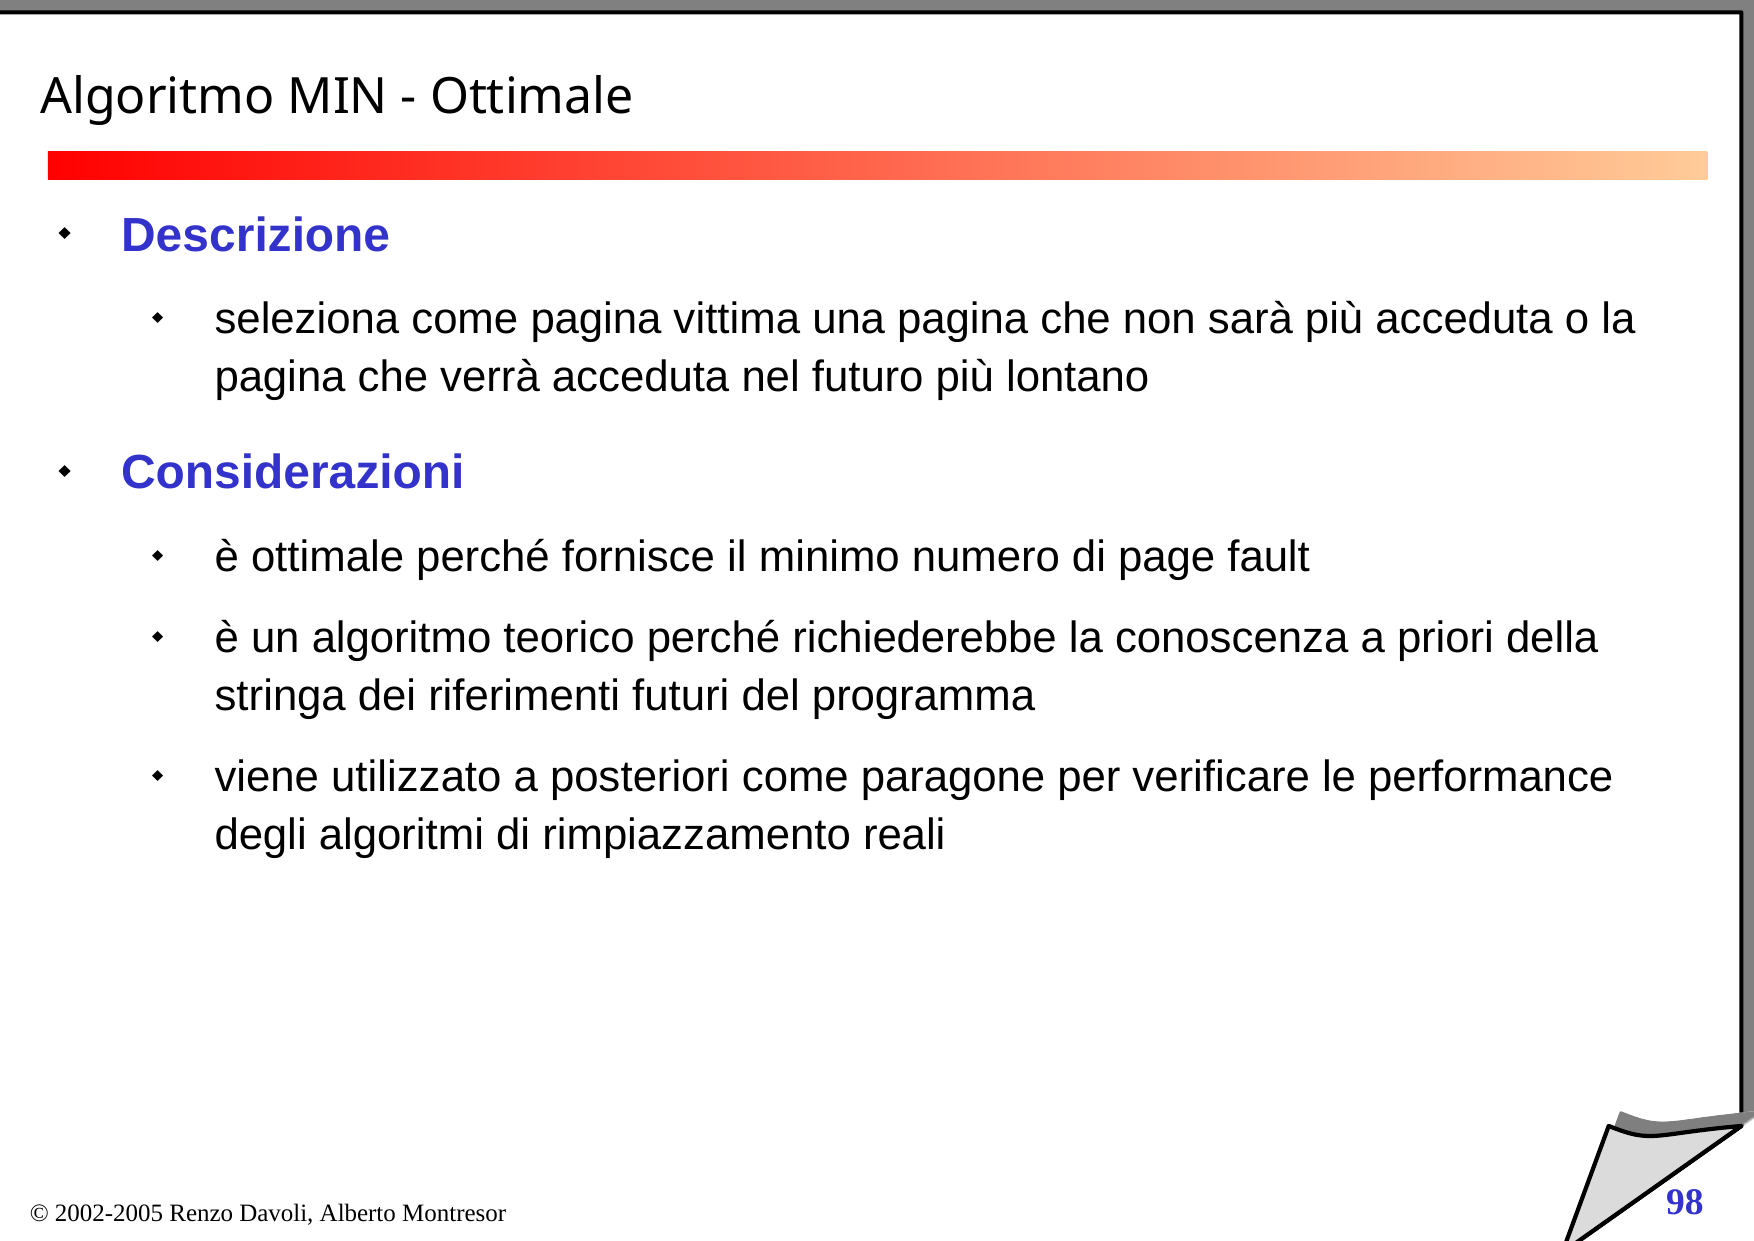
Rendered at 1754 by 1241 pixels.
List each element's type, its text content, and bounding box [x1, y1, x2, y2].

text_box MMU [750, 152, 754, 179]
list Descrizione seleziona come pagina vittima una pagina che non sarà più acceduta o la pagina che verrà acceduta nel futuro più lontano Considerazioni è ottimale perché fornisce il minimo numero di page fault è un algoritmo teorico perché richiederebbe la conoscenza a priori della stringa dei riferimenti futuri del programma viene utilizzato a posteriori come paragone per verificare le performance degli algoritmi di rimpiazzamento reali [58, 206, 1696, 925]
title Algoritmo MIN - Ottimale [40, 49, 1714, 144]
